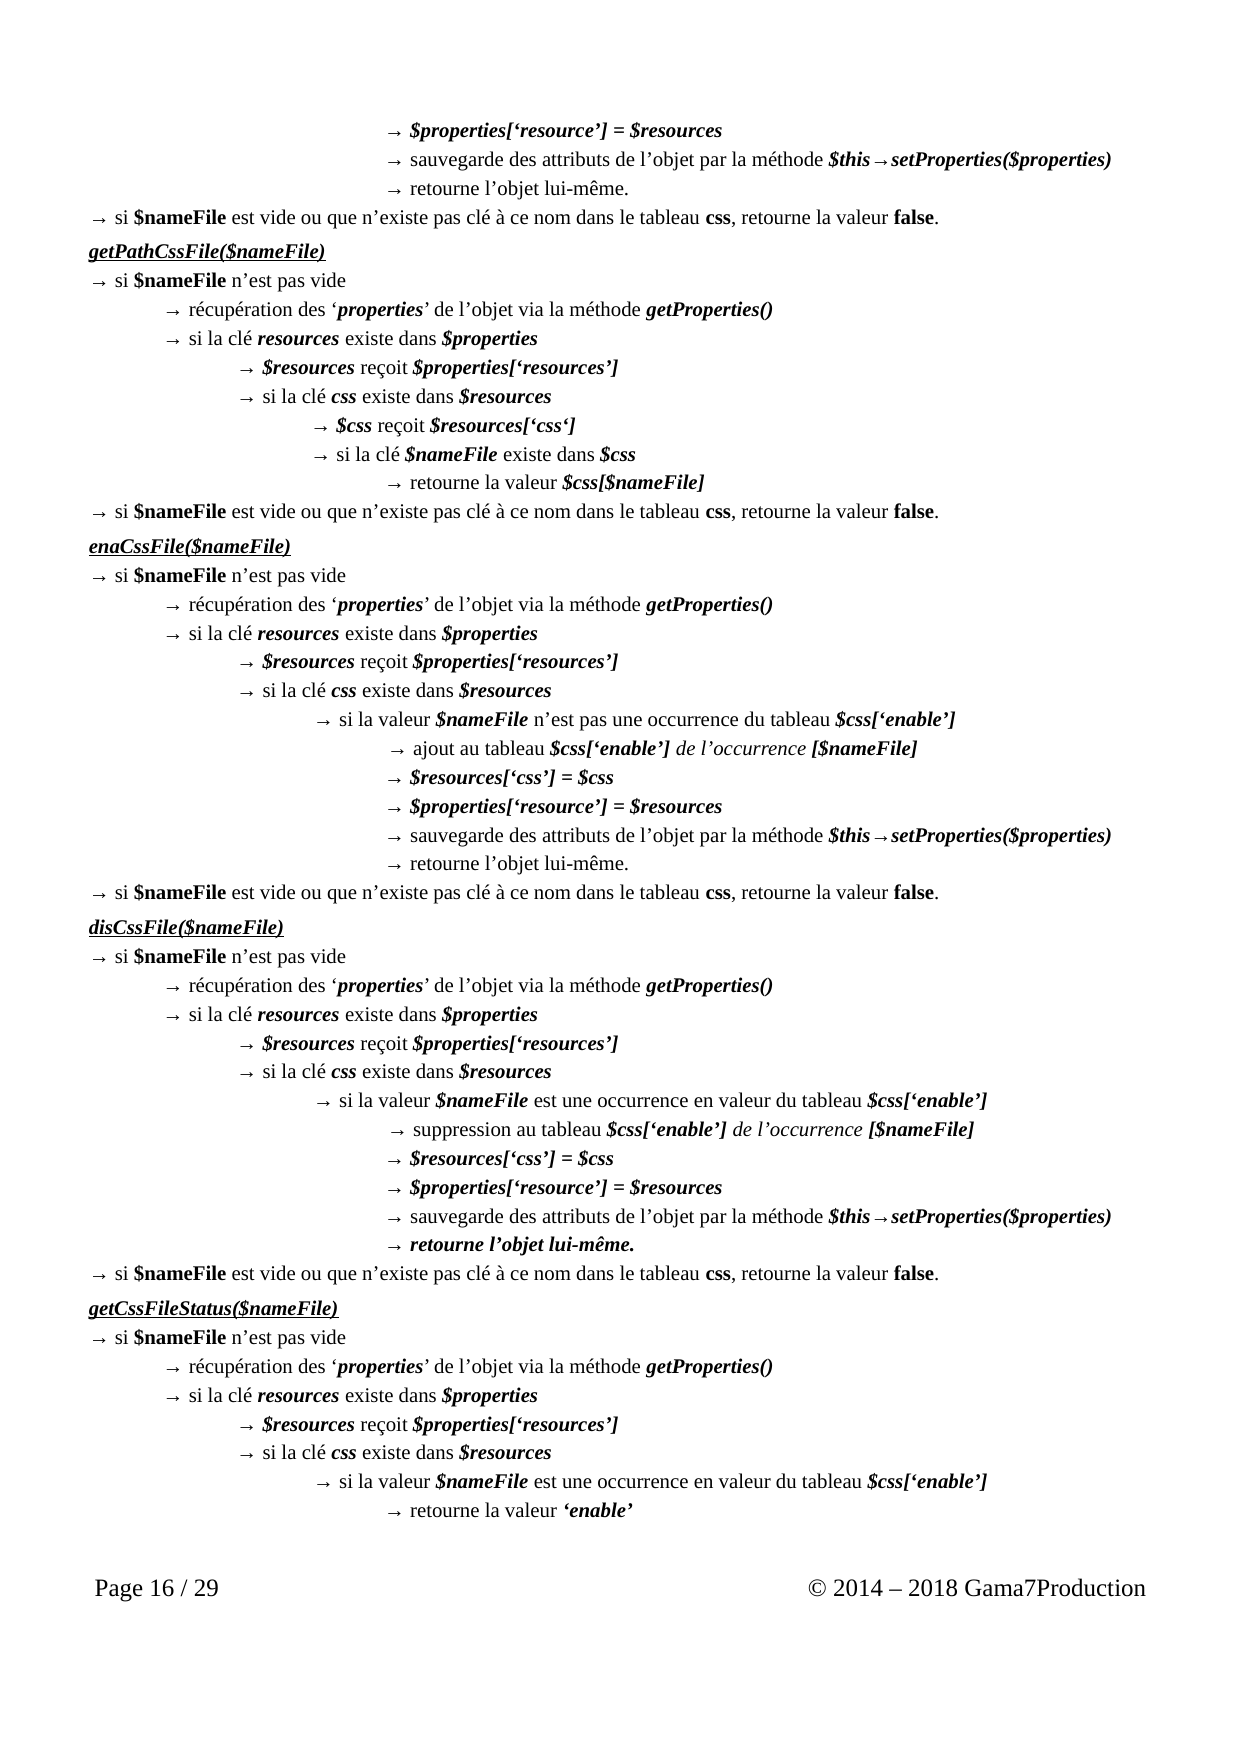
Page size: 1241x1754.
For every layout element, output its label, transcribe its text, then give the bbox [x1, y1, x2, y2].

text → si la clé resources existe dans $properties [88, 1383, 1152, 1407]
text → si la clé css existe dans $resources [88, 1440, 1152, 1464]
text → retourne la valeur $css[$nameFile] [88, 470, 1152, 494]
text getPathCssFile($nameFile) [88, 239, 1152, 263]
text → si la clé css existe dans $resources [88, 1059, 1152, 1083]
text → si la clé resources existe dans $properties [88, 326, 1152, 350]
text → $properties[‘resource’] = $resources [88, 1175, 1152, 1199]
text → si $nameFile n’est pas vide [88, 268, 1152, 292]
text → $resources[‘css’] = $css [88, 1146, 1152, 1170]
text → si $nameFile est vide ou que n’existe pas clé à ce nom dans le tableau css, retourne la valeur false. [88, 880, 1152, 904]
text → $properties[‘resource’] = $resources [88, 794, 1152, 818]
text disCssFile($nameFile) [88, 915, 1152, 939]
text → récupération des ‘properties’ de l’objet via la méthode getProperties() [88, 1354, 1152, 1378]
text → si la clé $nameFile existe dans $css [88, 441, 1152, 466]
text → retourne l’objet lui-même. [384, 851, 1152, 875]
text → si $nameFile est vide ou que n’existe pas clé à ce nom dans le tableau css, retourne la valeur false. [88, 205, 1152, 229]
text → retourne l’objet lui-même. [384, 1232, 1152, 1256]
text → $css reçoit $resources[‘css‘] [88, 413, 1152, 437]
text → si la clé resources existe dans $properties [88, 1002, 1152, 1026]
text enaCssFile($nameFile) [88, 534, 1152, 558]
text getCssFileStatus($nameFile) [88, 1296, 1152, 1320]
text → sauvegarde des attributs de l’objet par la méthode $this→setProperties($properties) [384, 147, 1152, 171]
text → $properties[‘resource’] = $resources [88, 118, 1152, 142]
text → si la clé css existe dans $resources [88, 678, 1152, 702]
text → $resources reçoit $properties[‘resources’] [88, 355, 1152, 379]
text → retourne l’objet lui-même. [384, 176, 1152, 200]
text → si la valeur $nameFile est une occurrence en valeur du tableau $css[‘enable’] [313, 1088, 1152, 1112]
text → récupération des ‘properties’ de l’objet via la méthode getProperties() [88, 297, 1152, 321]
text → $resources reçoit $properties[‘resources’] [88, 1030, 1152, 1054]
text → $resources reçoit $properties[‘resources’] [88, 649, 1152, 673]
text → $resources reçoit $properties[‘resources’] [88, 1411, 1152, 1436]
text → suppression au tableau $css[‘enable’] de l’occurrence [$nameFile] [313, 1117, 1152, 1141]
text → ajout au tableau $css[‘enable’] de l’occurrence [$nameFile] [313, 736, 1152, 760]
text → récupération des ‘properties’ de l’objet via la méthode getProperties() [88, 592, 1152, 616]
text → récupération des ‘properties’ de l’objet via la méthode getProperties() [88, 973, 1152, 997]
text → si la clé css existe dans $resources [88, 384, 1152, 408]
text → si $nameFile n’est pas vide [88, 1325, 1152, 1349]
text → sauvegarde des attributs de l’objet par la méthode $this→setProperties($properties) [384, 822, 1152, 847]
text → si la clé resources existe dans $properties [88, 621, 1152, 644]
text → si la valeur $nameFile n’est pas une occurrence du tableau $css[‘enable’] [313, 707, 1152, 731]
text → si $nameFile est vide ou que n’existe pas clé à ce nom dans le tableau css, retourne la valeur false. [88, 1261, 1152, 1285]
text → si $nameFile est vide ou que n’existe pas clé à ce nom dans le tableau css, retourne la valeur false. [88, 499, 1152, 523]
text → si la valeur $nameFile est une occurrence en valeur du tableau $css[‘enable’] [313, 1469, 1152, 1493]
text → si $nameFile n’est pas vide [88, 563, 1152, 587]
text → $resources[‘css’] = $css [88, 765, 1152, 789]
text → retourne la valeur ‘enable’ [88, 1498, 1152, 1522]
text → si $nameFile n’est pas vide [88, 944, 1152, 968]
text → sauvegarde des attributs de l’objet par la méthode $this→setProperties($properties) [384, 1203, 1152, 1228]
